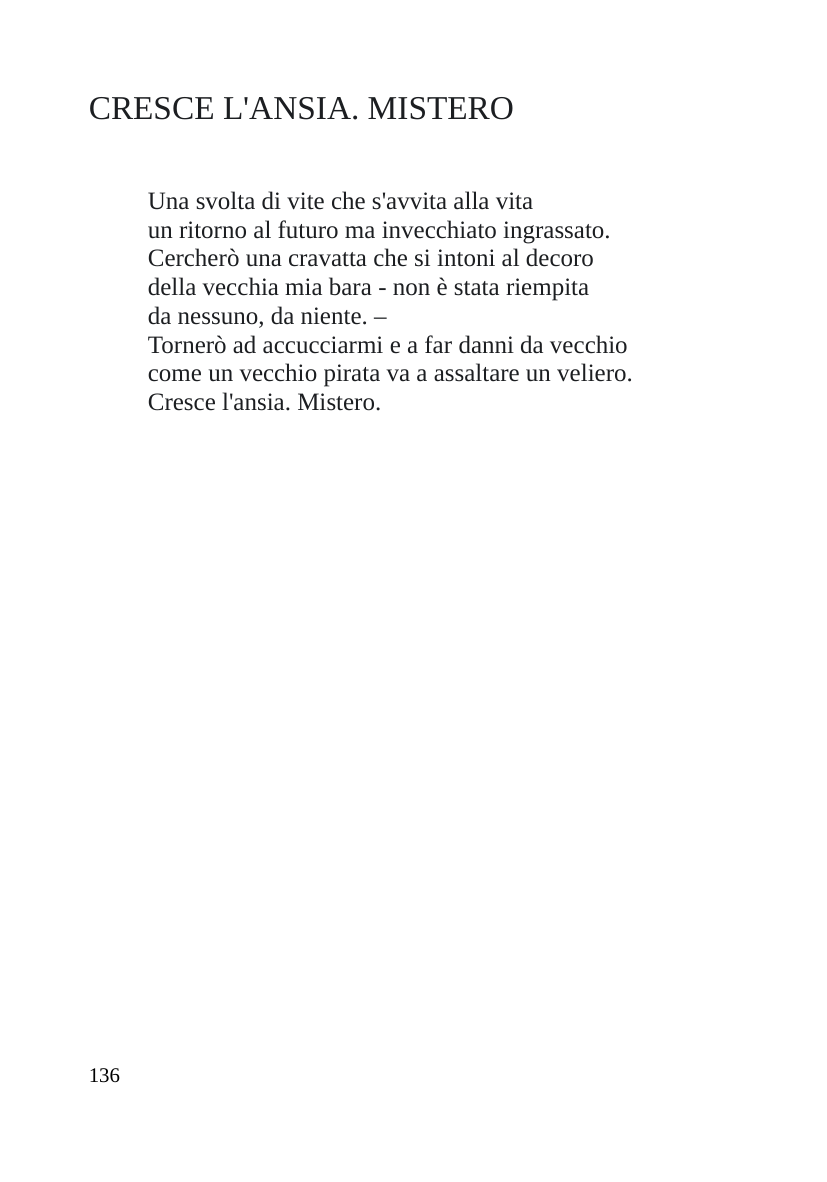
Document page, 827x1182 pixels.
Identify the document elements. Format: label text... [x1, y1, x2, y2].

text Una svolta di vite che s'avvita alla vita un ritorno al futuro ma invecchiato ingrassato. Cercherò una cravatta che si intoni al decoro della vecchia mia bara - non è stata riempita da nessuno, da niente. – Tornerò ad accucciarmi e a far danni da vecchio come un vecchio pirata va a assaltare un veliero. Cresce l'ansia. Mistero. [148, 186, 738, 416]
text CRESCE L'ANSIA. MISTERO [88, 88, 738, 127]
